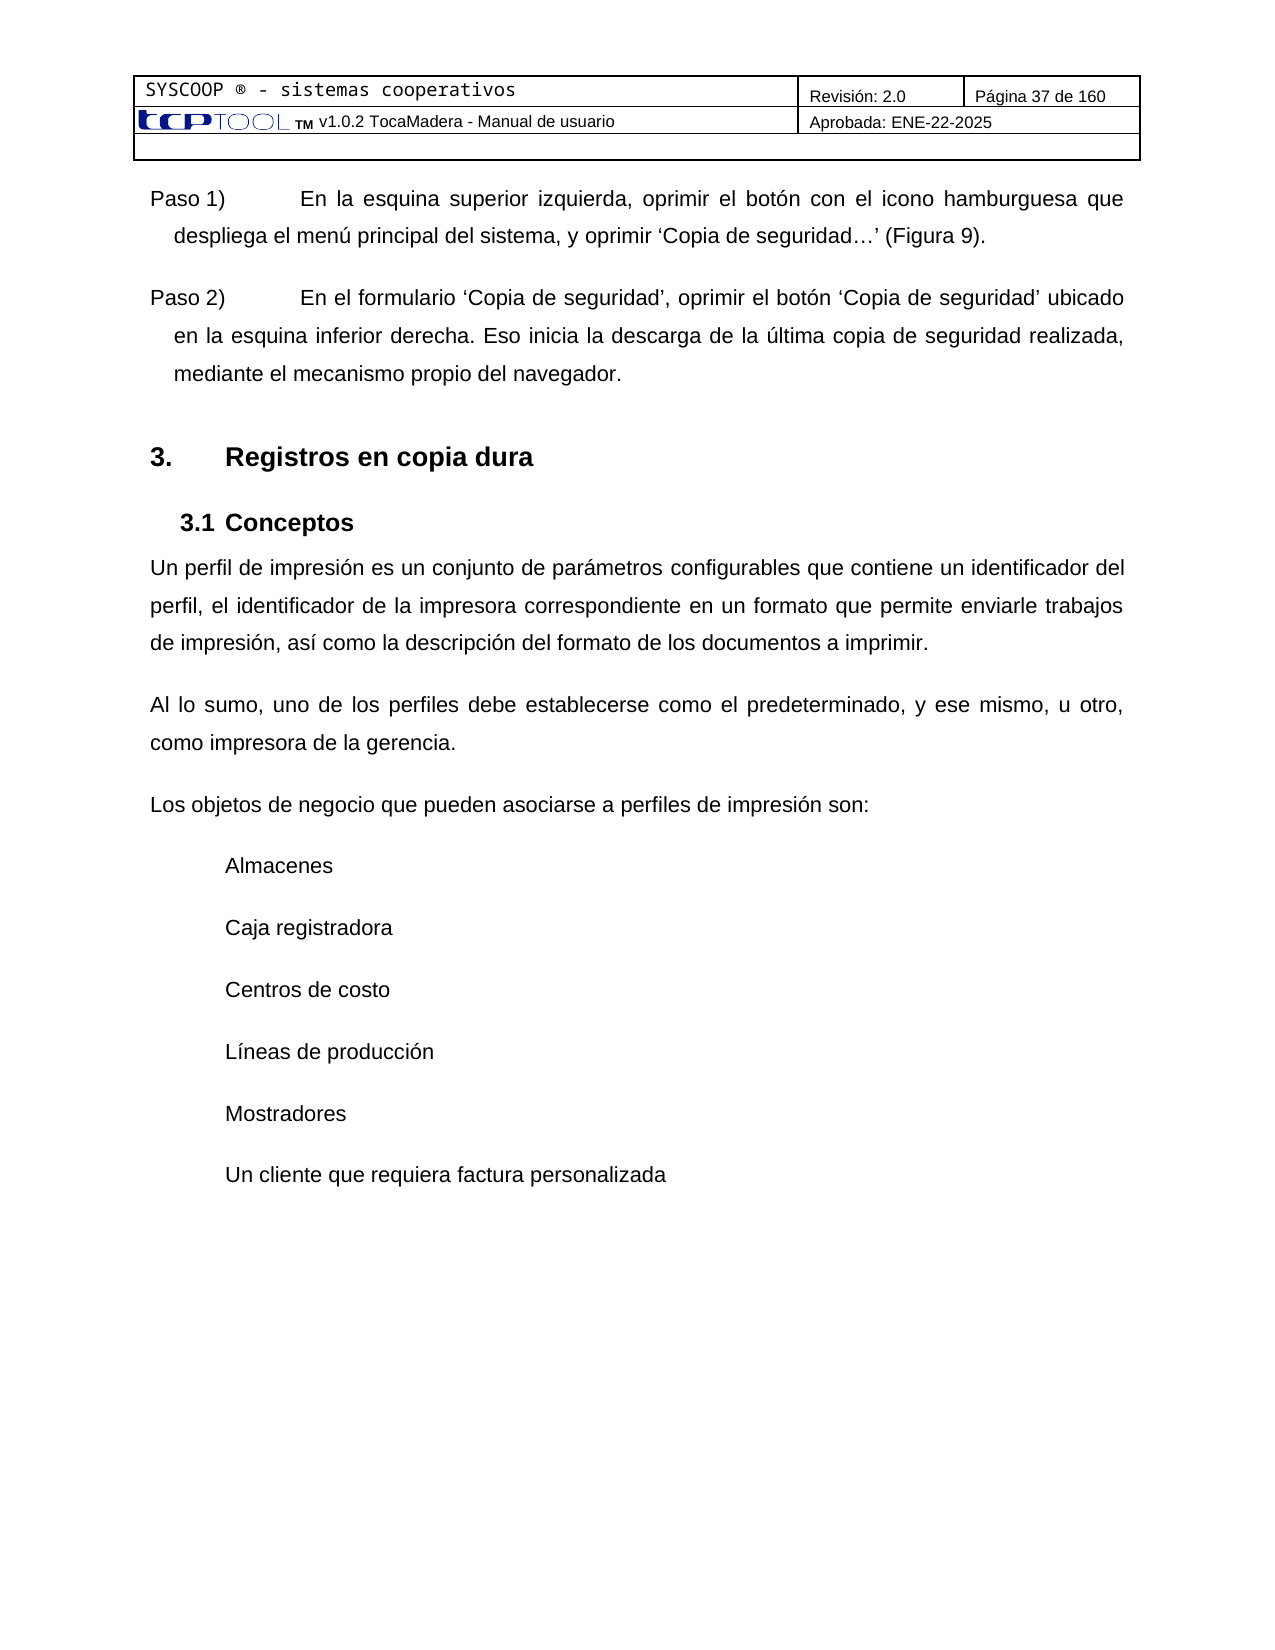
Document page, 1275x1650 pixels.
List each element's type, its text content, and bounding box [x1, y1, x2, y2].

picture [138, 110, 290, 130]
text Los objetos de negocio que pueden asociarse a perfiles de impresión son: [150, 792, 1125, 817]
subtitle Registros en copia dura [150, 441, 1125, 472]
list En la esquina superior izquierda, oprimir el botón con el icono hamburguesa que despliega el menú principal del sistema, y oprimir ‘Copia de seguridad…’ (Figura 9). [150, 186, 1125, 249]
text Al lo sumo, uno de los perfiles debe establecerse como el predeterminado, y ese mismo, u otro, como impresora de la gerencia. [150, 692, 1125, 755]
subtitle Conceptos [180, 508, 1125, 537]
text Mostradores [150, 1101, 1125, 1126]
text Un perfil de impresión es un conjunto de parámetros configurables que contiene un identificador del perfil, el identificador de la impresora correspondiente en un formato que permite enviarle trabajos de impresión, así como la descripción del formato de los documentos a imprimir. [150, 555, 1125, 656]
text Almacenes [150, 853, 1125, 879]
text Líneas de producción [150, 1039, 1125, 1064]
text Caja registradora [150, 915, 1125, 940]
text Centros de costo [150, 977, 1125, 1002]
text Un cliente que requiera factura personalizada [150, 1162, 1125, 1187]
list En el formulario ‘Copia de seguridad’, oprimir el botón ‘Copia de seguridad’ ubicado en la esquina inferior derecha. Eso inicia la descarga de la última copia de seguridad realizada, mediante el mecanismo propio del navegador. [150, 285, 1125, 386]
